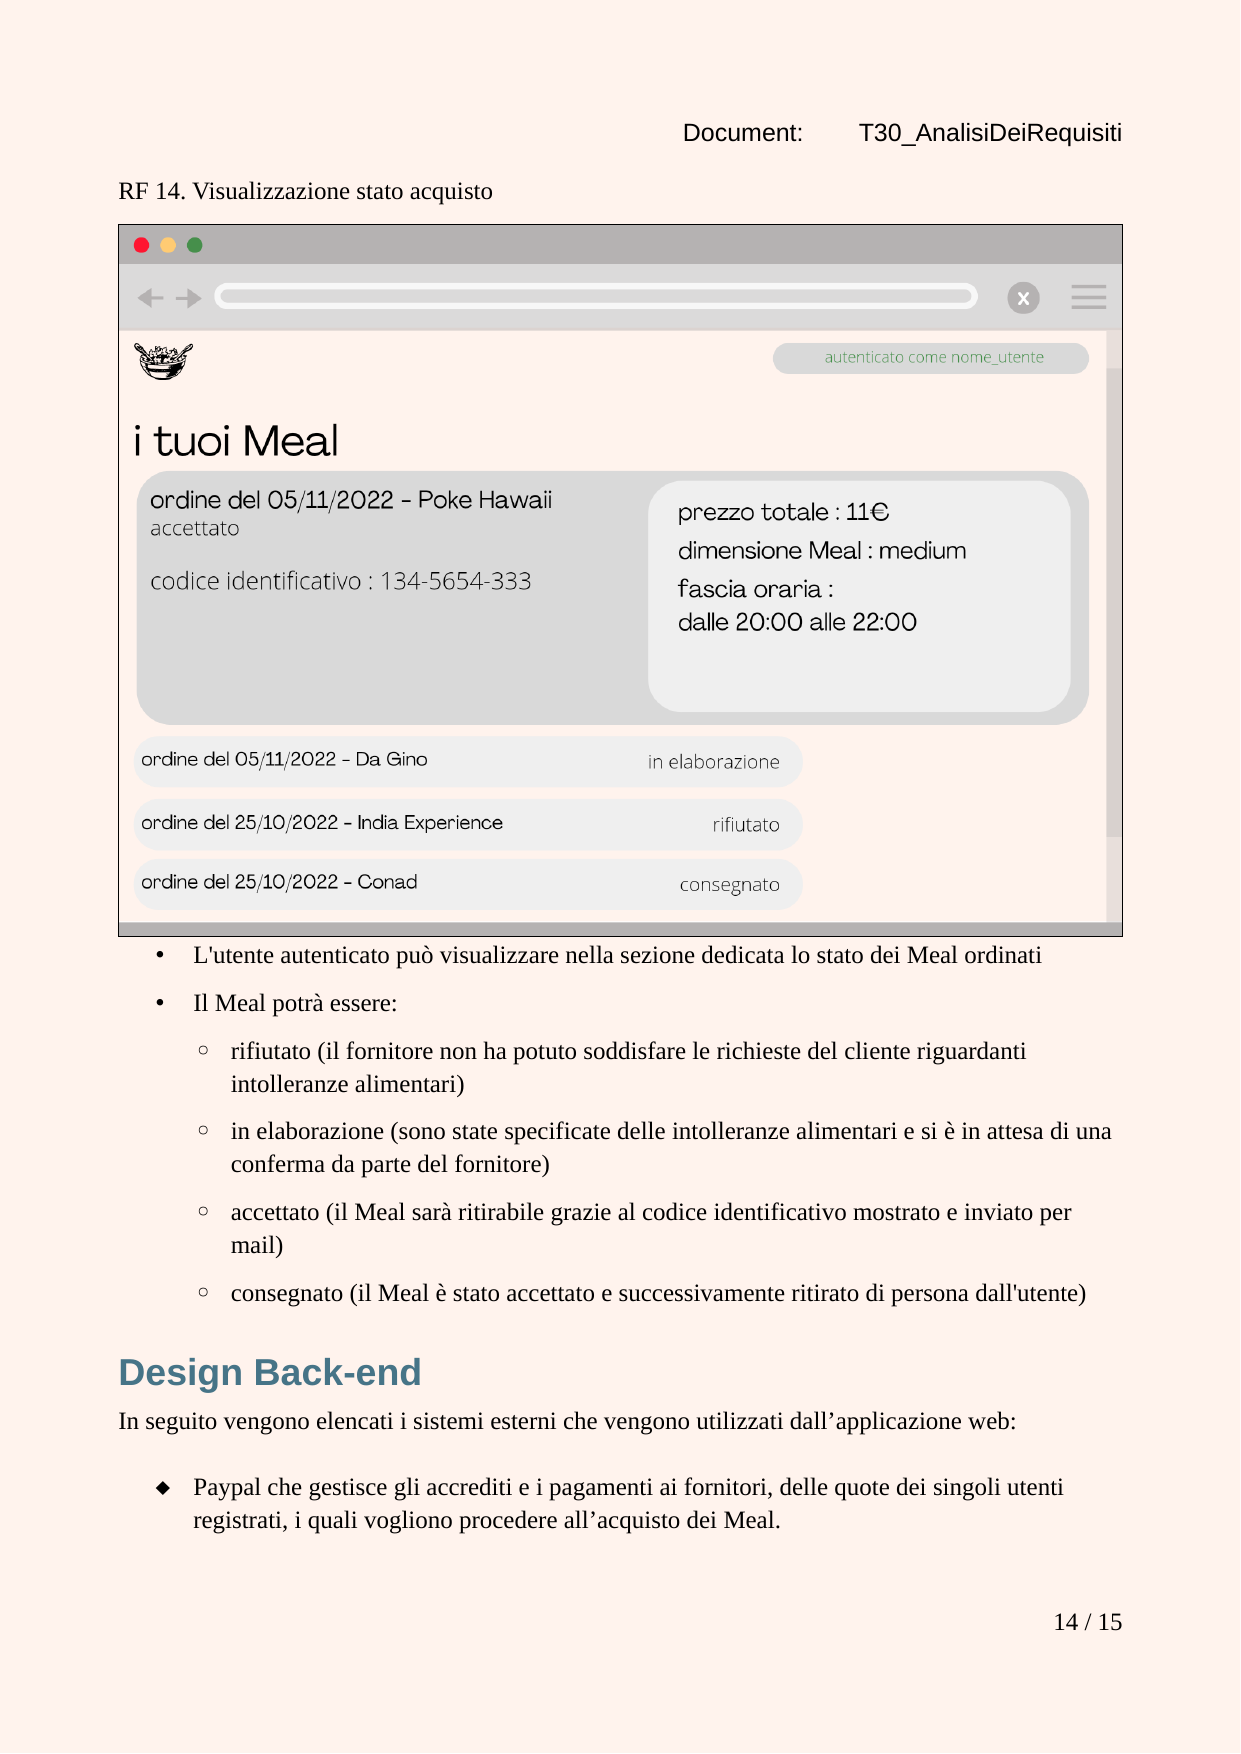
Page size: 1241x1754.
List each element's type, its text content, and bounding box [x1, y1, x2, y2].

text In seguito vengono elencati i sistemi esterni che vengono utilizzati dall’applicazione web: [118, 1406, 1122, 1435]
picture [119, 225, 1122, 936]
list rifiutato (il fornitore non ha potuto soddisfare le richieste del cliente riguardanti intolleranze alimentari) [193, 1036, 1122, 1098]
list in elaborazione (sono state specificate delle intolleranze alimentari e si è in attesa di una conferma da parte del fornitore) [193, 1116, 1122, 1178]
list L'utente autenticato può visualizzare nella sezione dedicata lo stato dei Meal ordinati [156, 937, 1122, 969]
list Il Meal potrà essere: [156, 988, 1122, 1017]
list accettato (il Meal sarà ritirabile grazie al codice identificativo mostrato e inviato per mail) [193, 1197, 1122, 1259]
list Paypal che gestisce gli accrediti e i pagamenti ai fornitori, delle quote dei singoli utenti registrati, i quali vogliono procedere all’acquisto dei Meal. [156, 1472, 1122, 1534]
list consegnato (il Meal è stato accettato e successivamente ritirato di persona dall'utente) [193, 1278, 1122, 1306]
text RF 14. Visualizzazione stato acquisto [118, 176, 1122, 205]
subtitle Design Back-end [118, 1350, 1122, 1393]
